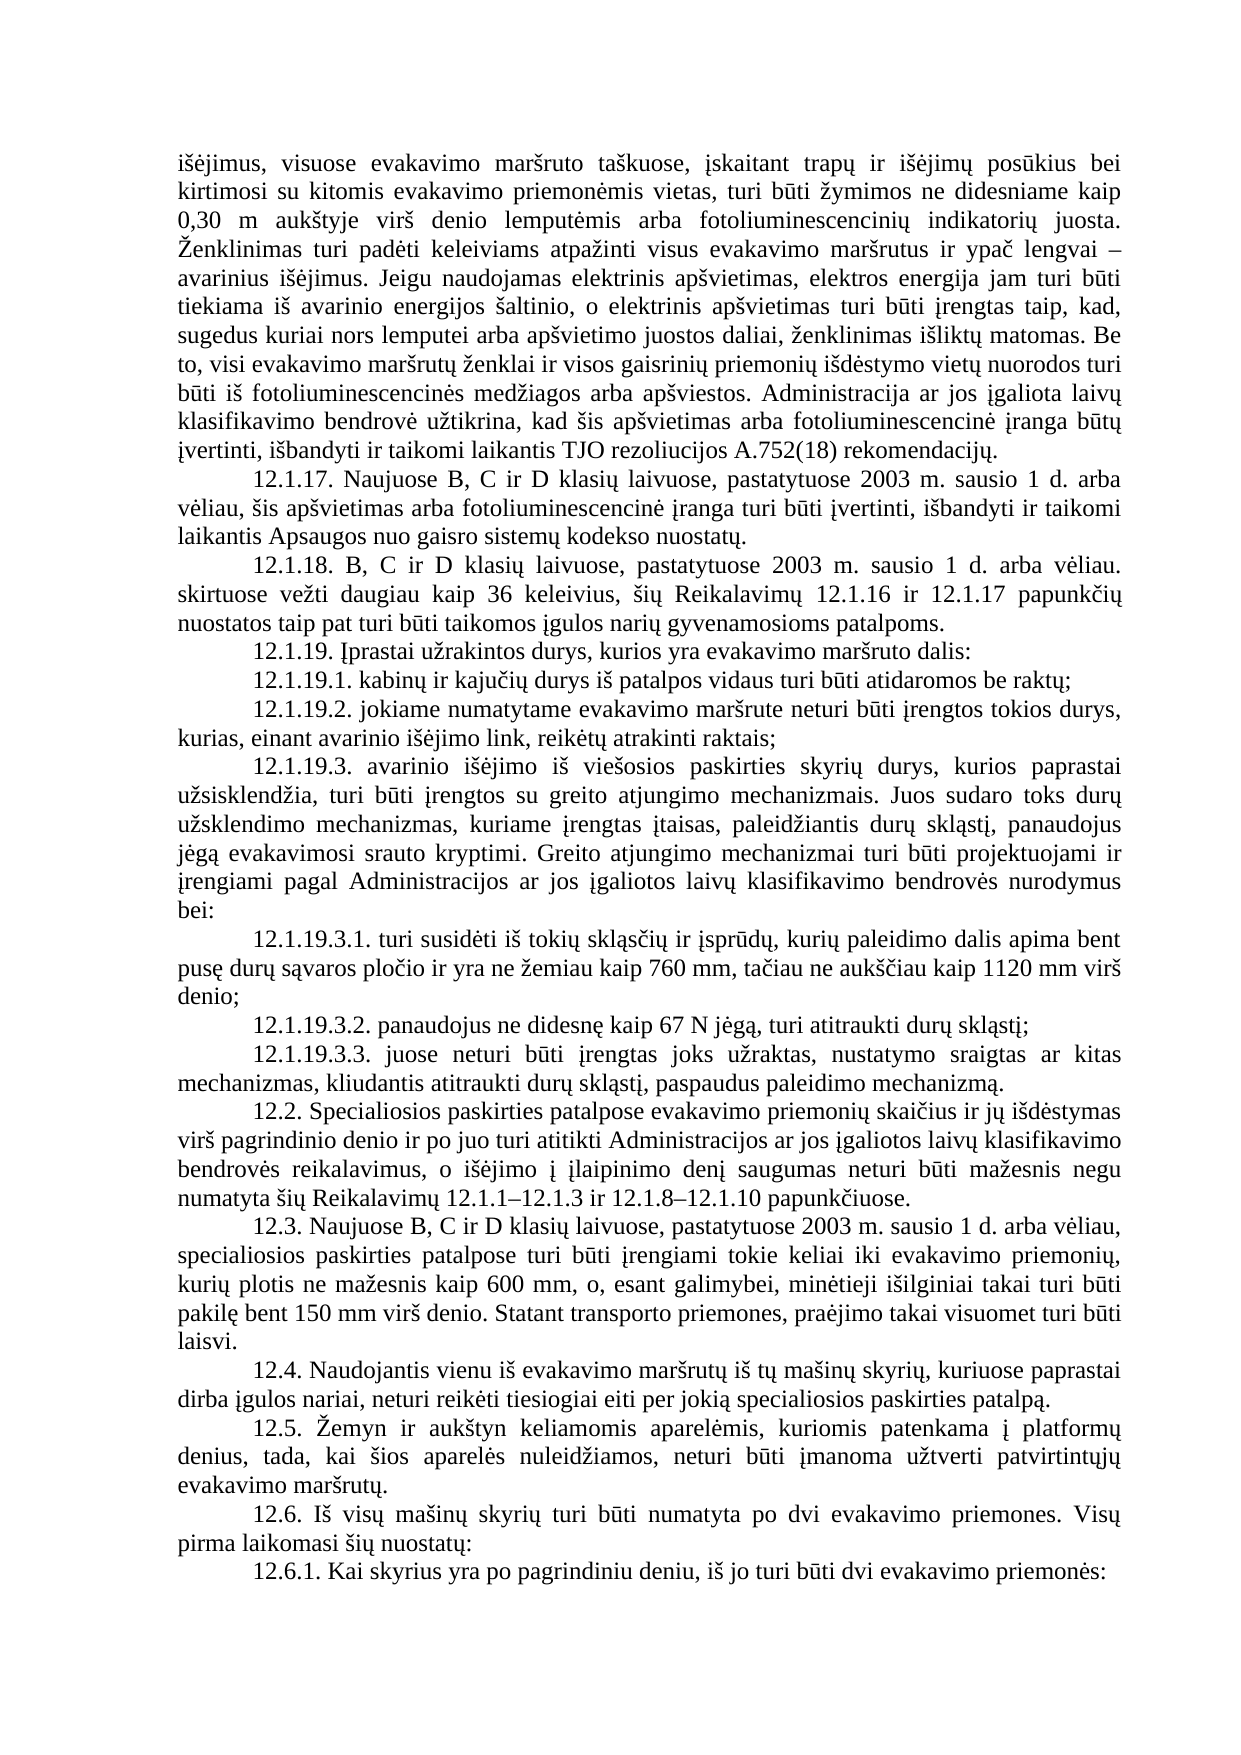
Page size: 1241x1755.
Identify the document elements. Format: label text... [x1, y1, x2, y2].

text 12.1.19.3.2. panaudojus ne didesnę kaip 67 N jėgą, turi atitraukti durų skląstį; [177, 1010, 1122, 1039]
text 12.5. Žemyn ir aukštyn keliamomis aparelėmis, kuriomis patenkama į platformų denius, tada, kai šios aparelės nuleidžiamos, neturi būti įmanoma užtverti patvirtintųjų evakavimo maršrutų. [177, 1413, 1122, 1499]
text 12.6. Iš visų mašinų skyrių turi būti numatyta po dvi evakavimo priemones. Visų pirma laikomasi šių nuostatų: [177, 1499, 1122, 1556]
text 12.1.19.2. jokiame numatytame evakavimo maršrute neturi būti įrengtos tokios durys, kurias, einant avarinio išėjimo link, reikėtų atrakinti raktais; [177, 694, 1122, 751]
text 12.3. Naujuose B, C ir D klasių laivuose, pastatytuose 2003 m. sausio 1 d. arba vėliau, specialiosios paskirties patalpose turi būti įrengiami tokie keliai iki evakavimo priemonių, kurių plotis ne mažesnis kaip 600 mm, o, esant galimybei, minėtieji išilginiai takai turi būti pakilę bent 150 mm virš denio. Statant transporto priemones, praėjimo takai visuomet turi būti laisvi. [177, 1211, 1122, 1355]
text 12.1.19.1. kabinų ir kajučių durys iš patalpos vidaus turi būti atidaromos be raktų; [177, 665, 1122, 694]
text 12.1.18. B, C ir D klasių laivuose, pastatytuose 2003 m. sausio 1 d. arba vėliau. skirtuose vežti daugiau kaip 36 keleivius, šių Reikalavimų 12.1.16 ir 12.1.17 papunkčių nuostatos taip pat turi būti taikomos įgulos narių gyvenamosioms patalpoms. [177, 550, 1122, 636]
text 12.1.17. Naujuose B, C ir D klasių laivuose, pastatytuose 2003 m. sausio 1 d. arba vėliau, šis apšvietimas arba fotoliuminescencinė įranga turi būti įvertinti, išbandyti ir taikomi laikantis Apsaugos nuo gaisro sistemų kodekso nuostatų. [177, 464, 1122, 550]
text 12.1.19.3.1. turi susidėti iš tokių skląsčių ir įsprūdų, kurių paleidimo dalis apima bent pusę durų sąvaros pločio ir yra ne žemiau kaip 760 mm, tačiau ne aukščiau kaip 1120 mm virš denio; [177, 924, 1122, 1010]
text 12.1.19.3. avarinio išėjimo iš viešosios paskirties skyrių durys, kurios paprastai užsisklendžia, turi būti įrengtos su greito atjungimo mechanizmais. Juos sudaro toks durų užsklendimo mechanizmas, kuriame įrengtas įtaisas, paleidžiantis durų skląstį, panaudojus jėgą evakavimosi srauto kryptimi. Greito atjungimo mechanizmai turi būti projektuojami ir įrengiami pagal Administracijos ar jos įgaliotos laivų klasifikavimo bendrovės nurodymus bei: [177, 751, 1122, 924]
text išėjimus, visuose evakavimo maršruto taškuose, įskaitant trapų ir išėjimų posūkius bei kirtimosi su kitomis evakavimo priemonėmis vietas, turi būti žymimos ne didesniame kaip 0,30 m aukštyje virš denio lemputėmis arba fotoliuminescencinių indikatorių juosta. Ženklinimas turi padėti keleiviams atpažinti visus evakavimo maršrutus ir ypač lengvai – avarinius išėjimus. Jeigu naudojamas elektrinis apšvietimas, elektros energija jam turi būti tiekiama iš avarinio energijos šaltinio, o elektrinis apšvietimas turi būti įrengtas taip, kad, sugedus kuriai nors lemputei arba apšvietimo juostos daliai, ženklinimas išliktų matomas. Be to, visi evakavimo maršrutų ženklai ir visos gaisrinių priemonių išdėstymo vietų nuorodos turi būti iš fotoliuminescencinės medžiagos arba apšviestos. Administracija ar jos įgaliota laivų klasifikavimo bendrovė užtikrina, kad šis apšvietimas arba fotoliuminescencinė įranga būtų įvertinti, išbandyti ir taikomi laikantis TJO rezoliucijos A.752(18) rekomendacijų. [177, 148, 1122, 464]
text 12.4. Naudojantis vienu iš evakavimo maršrutų iš tų mašinų skyrių, kuriuose paprastai dirba įgulos nariai, neturi reikėti tiesiogiai eiti per jokią specialiosios paskirties patalpą. [177, 1355, 1122, 1413]
text 12.6.1. Kai skyrius yra po pagrindiniu deniu, iš jo turi būti dvi evakavimo priemonės: [177, 1556, 1122, 1585]
text 12.2. Specialiosios paskirties patalpose evakavimo priemonių skaičius ir jų išdėstymas virš pagrindinio denio ir po juo turi atitikti Administracijos ar jos įgaliotos laivų klasifikavimo bendrovės reikalavimus, o išėjimo į įlaipinimo denį saugumas neturi būti mažesnis negu numatyta šių Reikalavimų 12.1.1–12.1.3 ir 12.1.8–12.1.10 papunkčiuose. [177, 1096, 1122, 1211]
text 12.1.19.3.3. juose neturi būti įrengtas joks užraktas, nustatymo sraigtas ar kitas mechanizmas, kliudantis atitraukti durų skląstį, paspaudus paleidimo mechanizmą. [177, 1039, 1122, 1096]
text 12.1.19. Įprastai užrakintos durys, kurios yra evakavimo maršruto dalis: [177, 636, 1122, 665]
